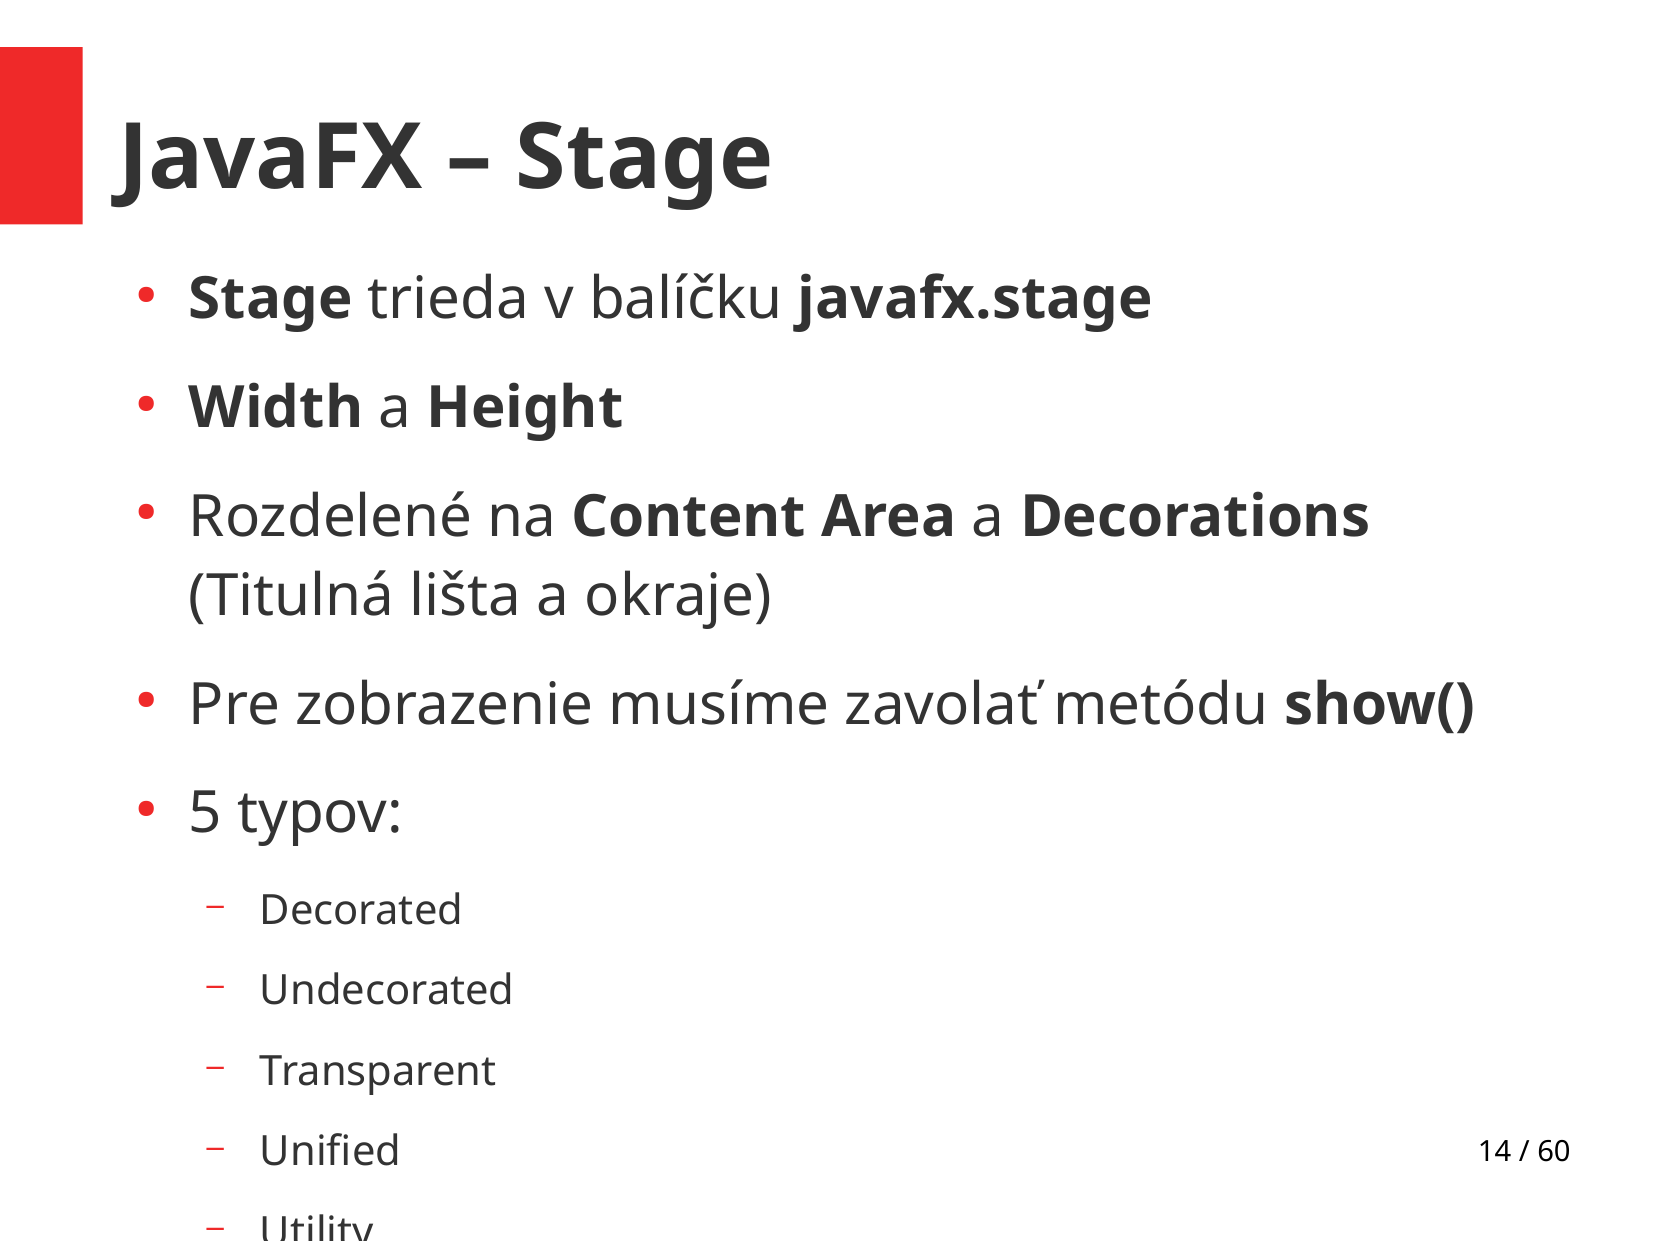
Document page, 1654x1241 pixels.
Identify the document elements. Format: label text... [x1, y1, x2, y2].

title JavaFX – Stage [118, 49, 1571, 257]
list Stage trieda v balíčku javafx.stage Width a Height Rozdelené na Content Area a Decorations (Titulná lišta a okraje) Pre zobrazenie musíme zavolať metódu show() 5 typov: Decorated Undecorated Transparent Unified Utility [118, 256, 1536, 976]
